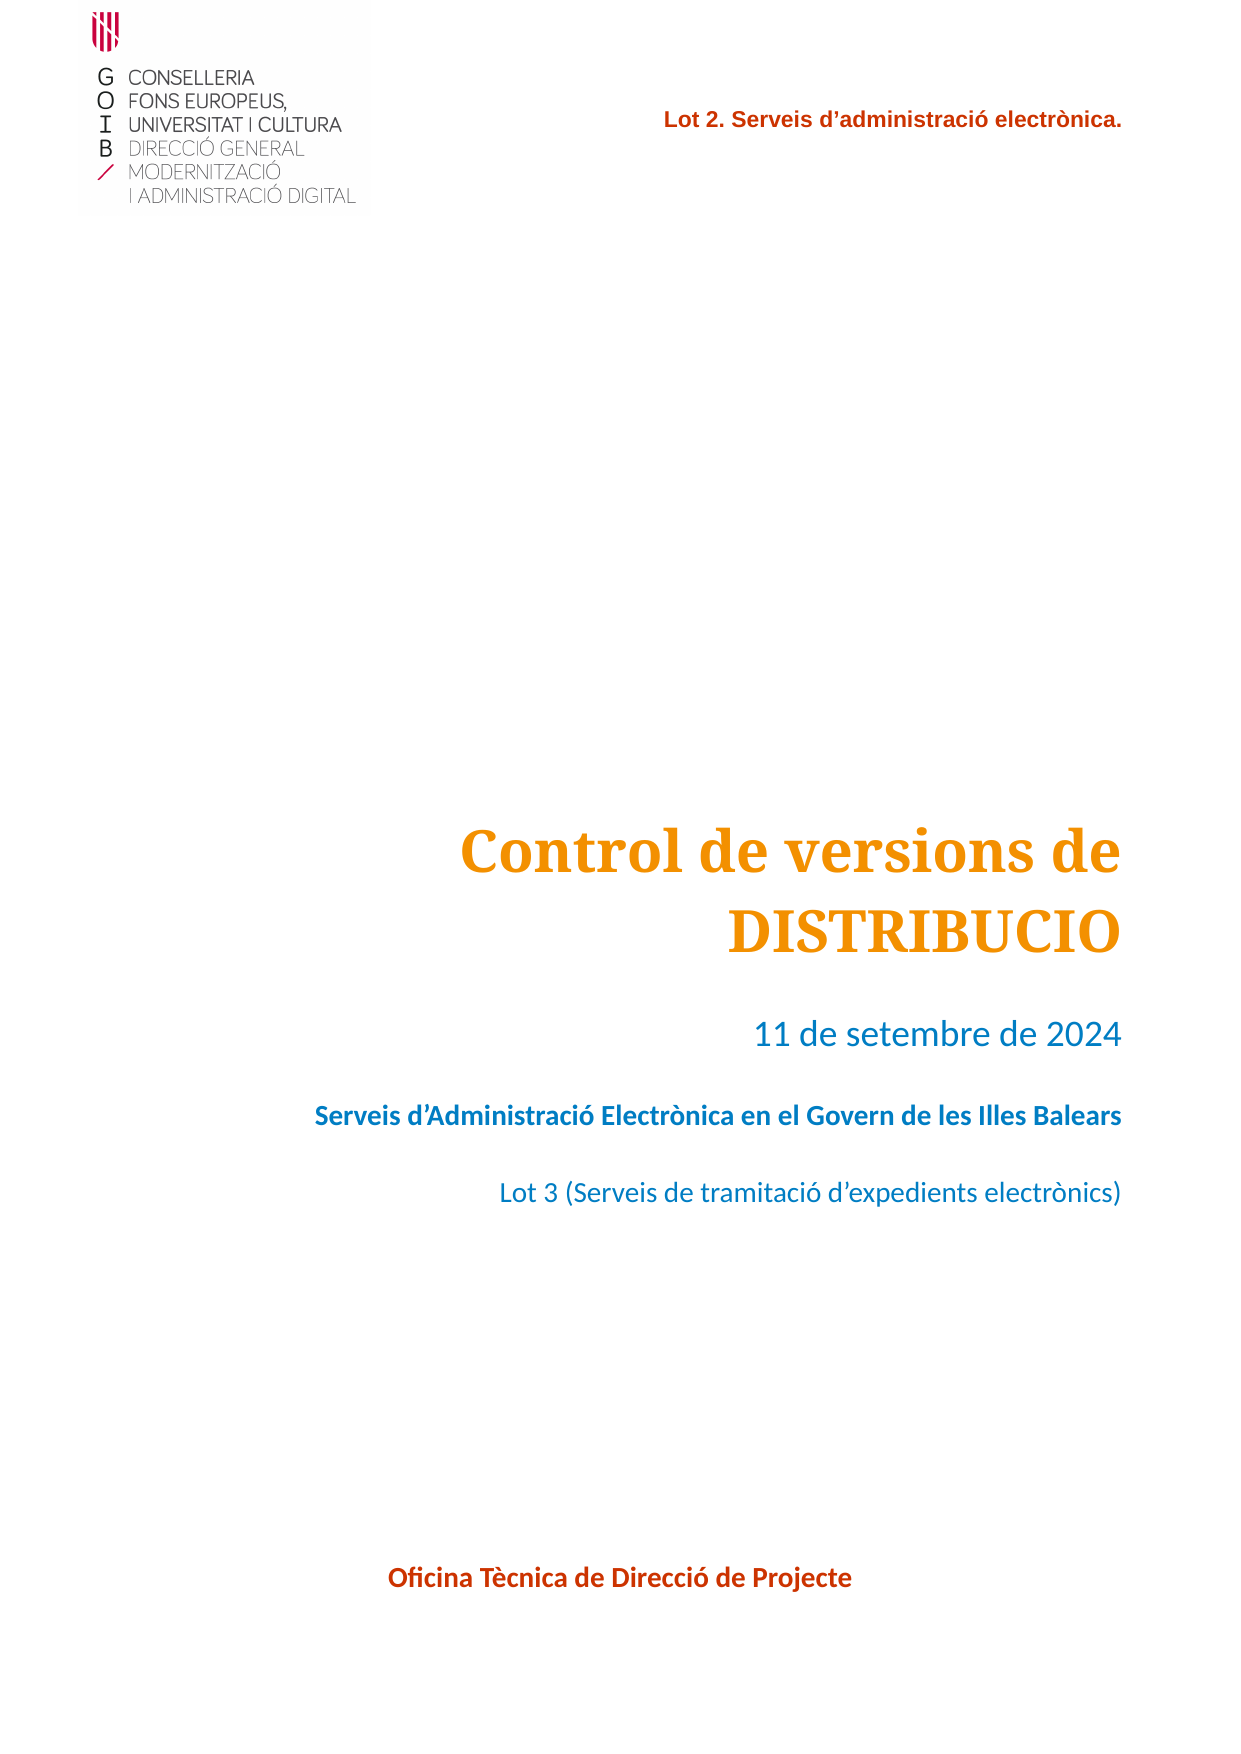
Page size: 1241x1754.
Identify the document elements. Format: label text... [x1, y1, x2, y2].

text Lot 3 (Serveis de tramitació d’expedients electrònics) [118, 1174, 1122, 1210]
text 11 de setembre de 2024 [118, 1010, 1122, 1056]
text Serveis d’Administració Electrònica en el Govern de les Illes Balears [118, 1097, 1122, 1133]
text Control de versions de DISTRIBUCIO [118, 810, 1122, 969]
text Oficina Tècnica de Direcció de Projecte [118, 1559, 1122, 1594]
picture [77, 0, 371, 216]
